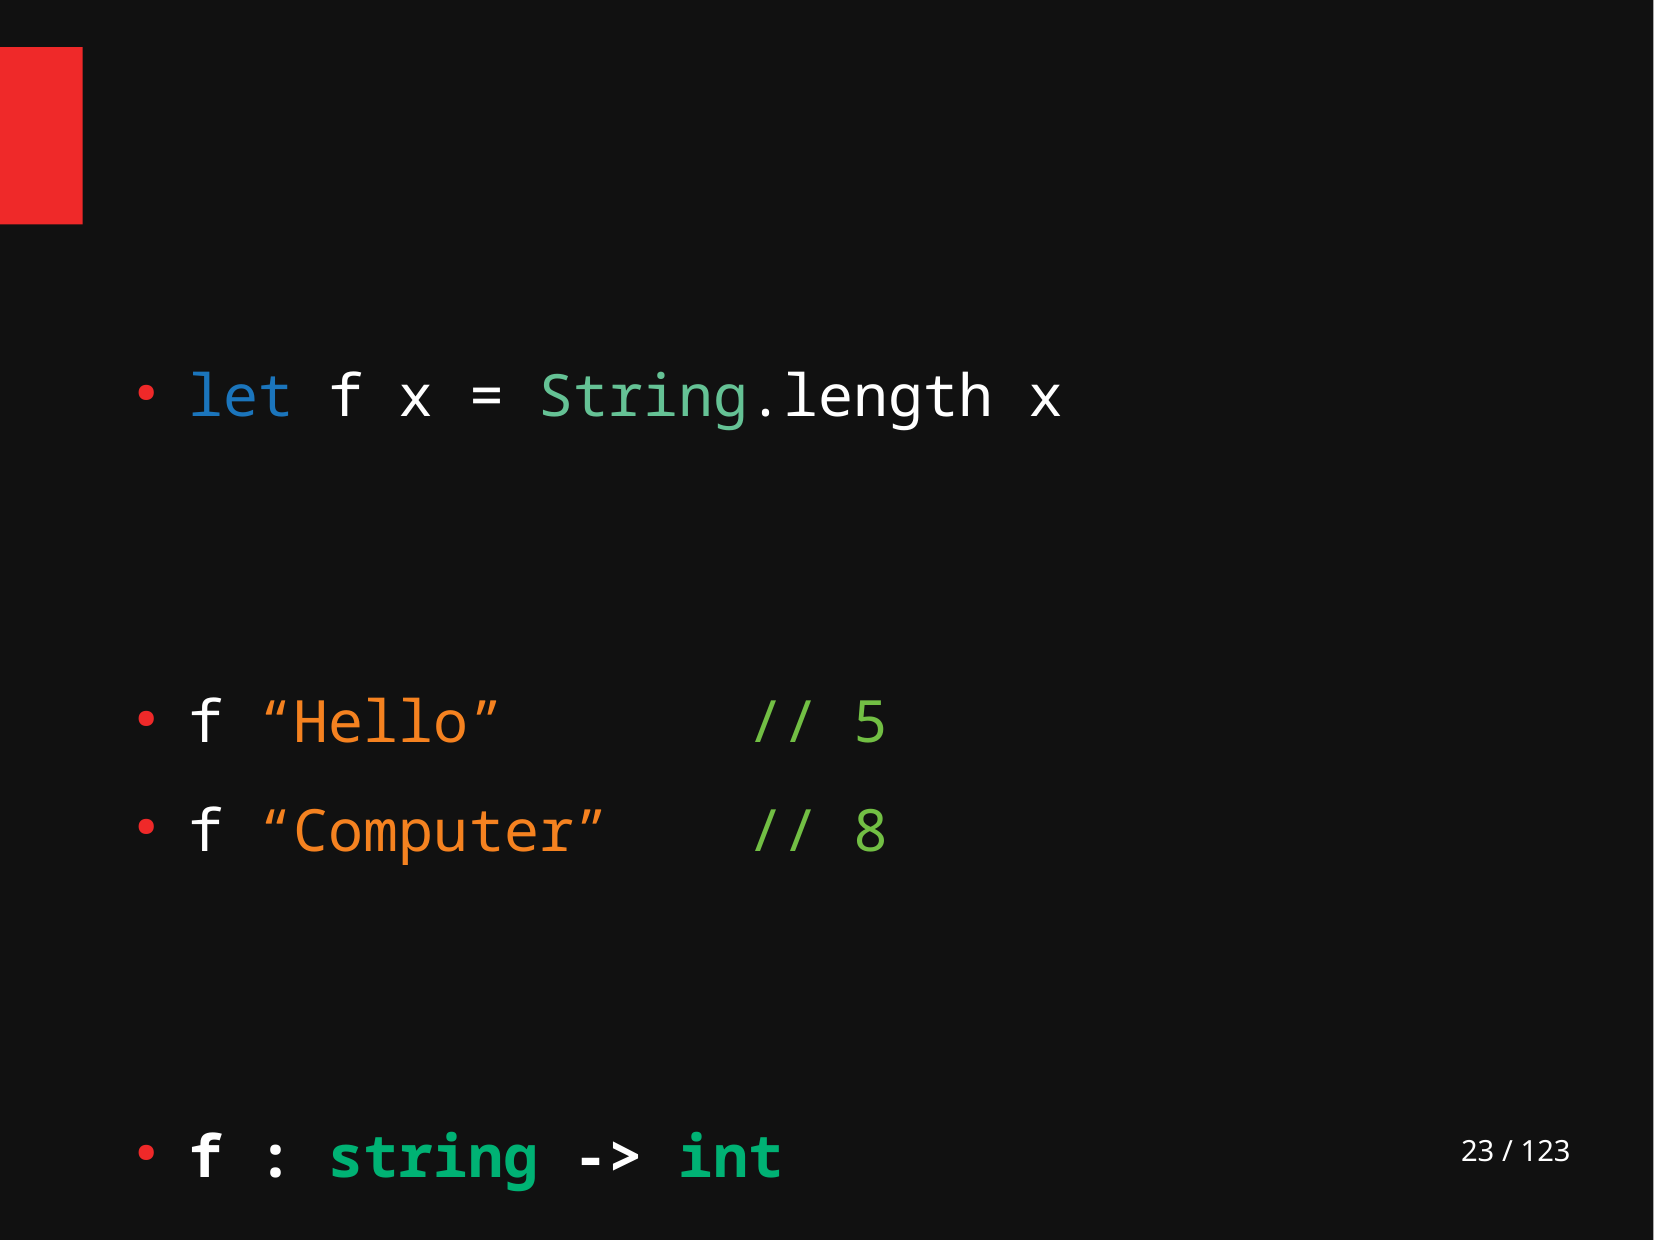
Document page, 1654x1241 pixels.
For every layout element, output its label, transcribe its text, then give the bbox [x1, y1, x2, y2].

list let f x = String.length x f “Hello” // 5 f “Computer” // 8 f : string -> int [118, 354, 1536, 1074]
